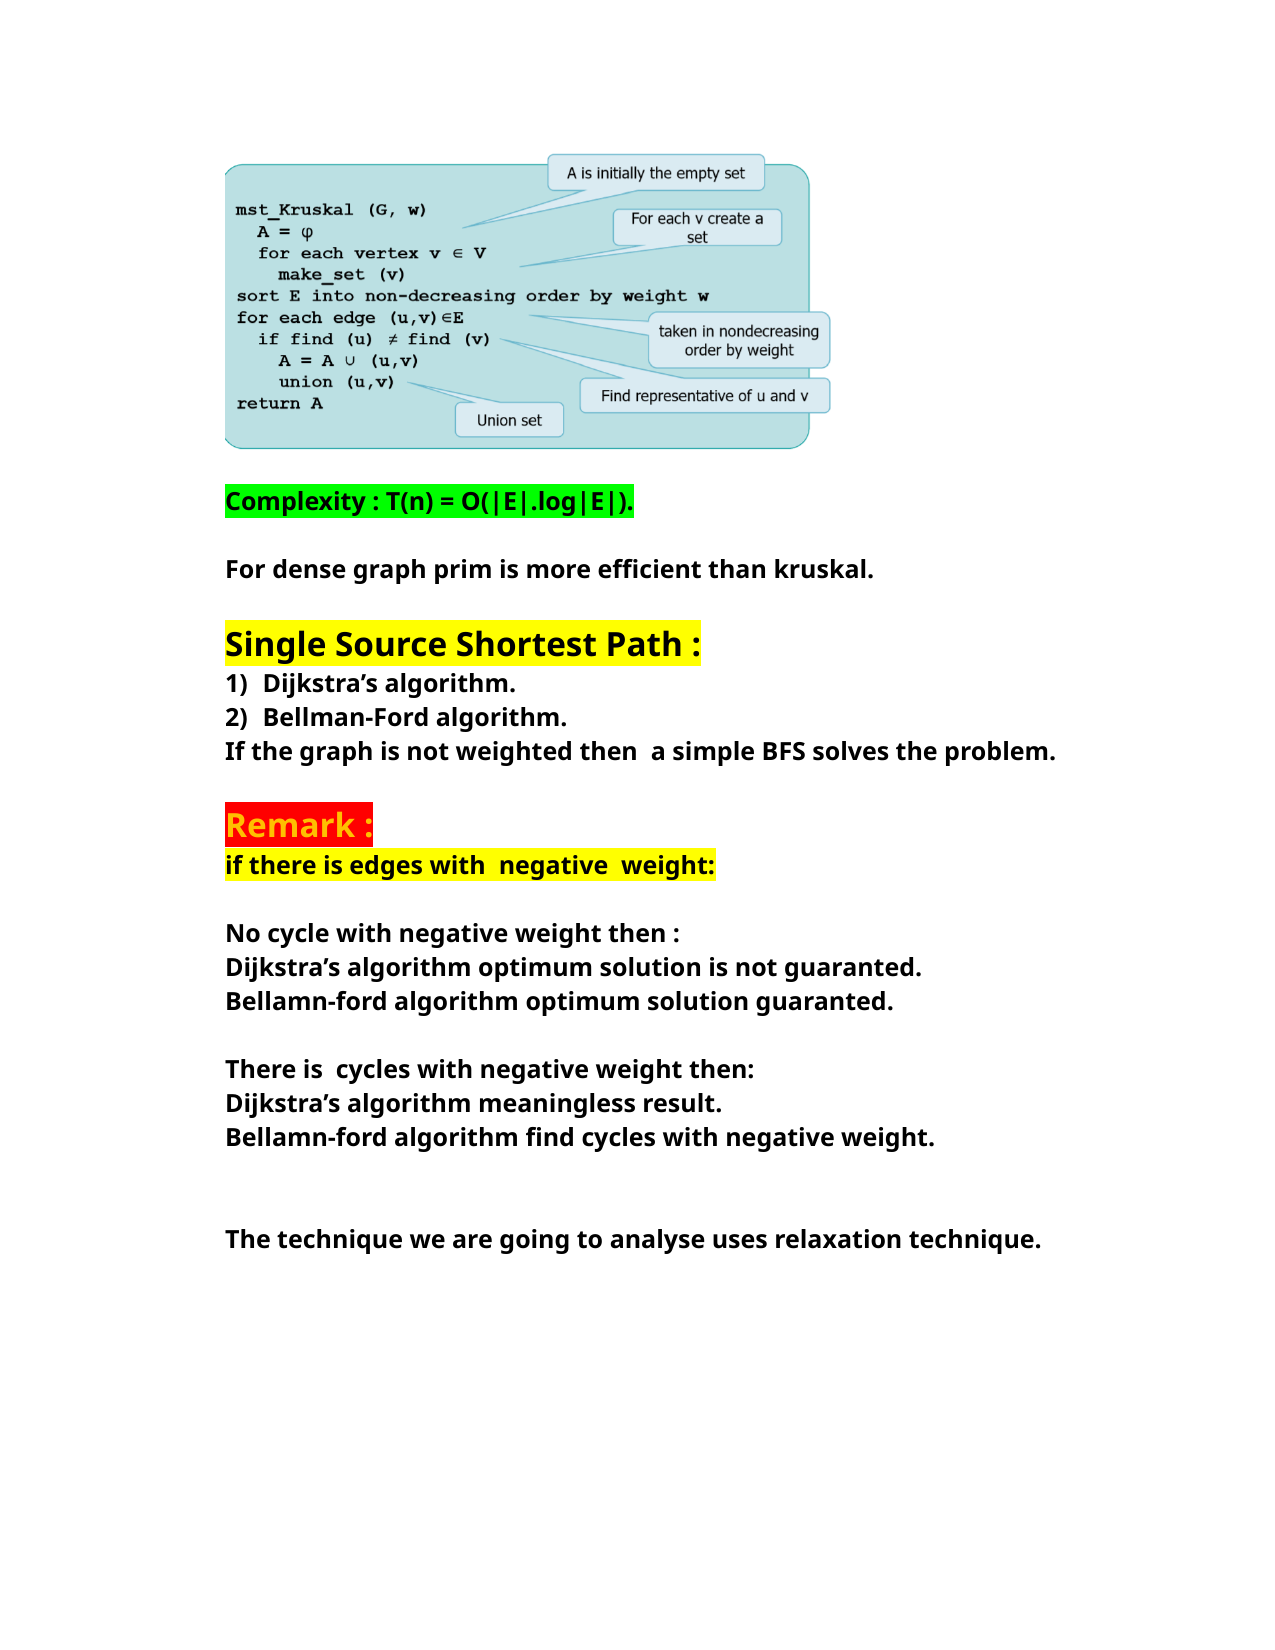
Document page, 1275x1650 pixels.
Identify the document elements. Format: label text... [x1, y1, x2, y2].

subtitle Bellamn-ford algorithm find cycles with negative weight. [225, 1120, 1125, 1154]
picture [225, 150, 833, 450]
subtitle For dense graph prim is more efficient than kruskal. [225, 552, 1125, 586]
subtitle if there is edges with negative weight: [225, 847, 1125, 881]
subtitle Remark : [225, 802, 1125, 847]
subtitle Dijkstra’s algorithm meaningless result. [225, 1086, 1125, 1120]
subtitle The technique we are going to analyse uses relaxation technique. [225, 1222, 1125, 1256]
subtitle No cycle with negative weight then : [225, 916, 1125, 949]
subtitle Dijkstra’s algorithm optimum solution is not guaranted. [225, 949, 1125, 984]
subtitle Bellman-Ford algorithm. [225, 700, 1125, 734]
subtitle If the graph is not weighted then a simple BFS solves the problem. [225, 734, 1125, 768]
subtitle Complexity : T(n) = O(|E|.log|E|). [225, 484, 1125, 518]
subtitle Bellamn-ford algorithm optimum solution guaranted. [225, 984, 1125, 1018]
subtitle There is cycles with negative weight then: [225, 1052, 1125, 1086]
subtitle Dijkstra’s algorithm. [225, 666, 1125, 700]
subtitle Single Source Shortest Path : [150, 620, 1125, 666]
